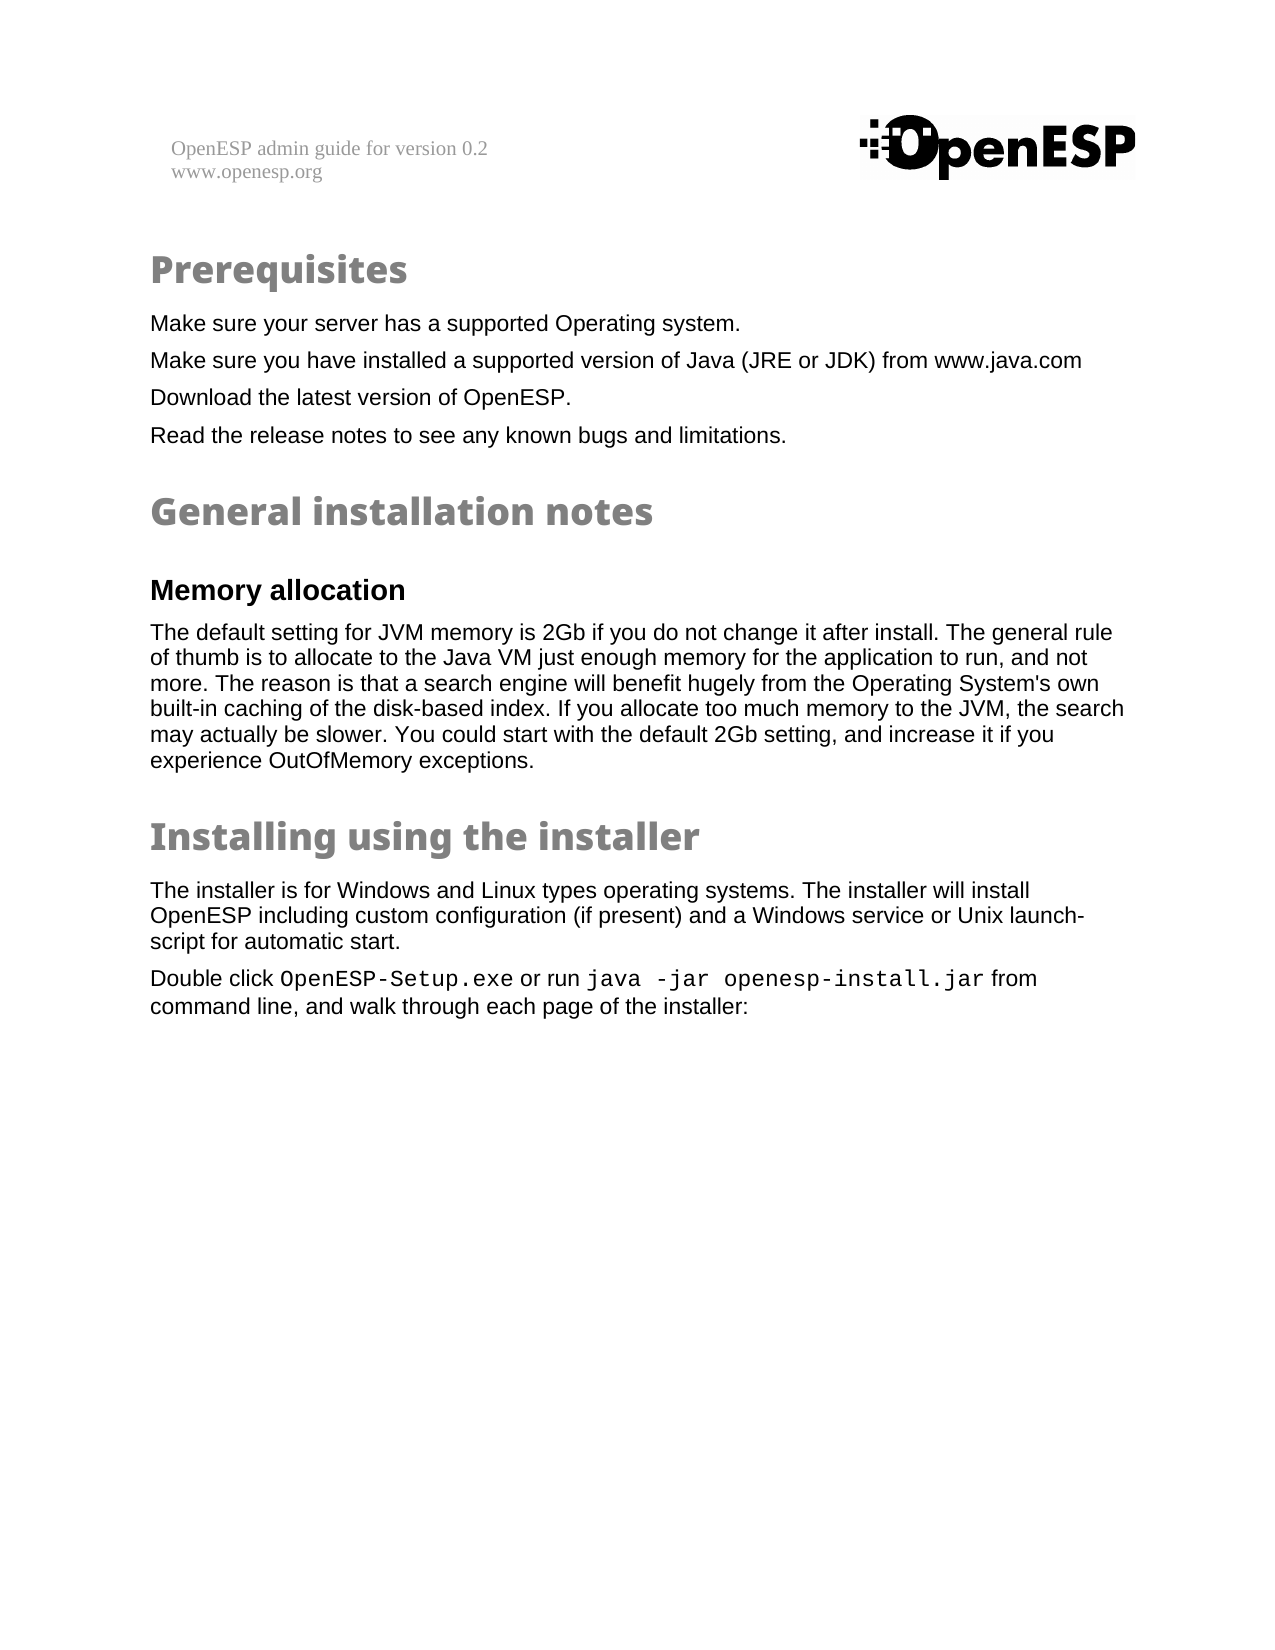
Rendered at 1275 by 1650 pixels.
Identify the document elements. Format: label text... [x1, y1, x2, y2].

subtitle General installation notes [150, 486, 1125, 537]
text The installer is for Windows and Linux types operating systems. The installer will install OpenESP including custom configuration (if present) and a Windows service or Unix launch-script for automatic start. [150, 877, 1125, 954]
subtitle Prerequisites [150, 243, 1125, 294]
subtitle Installing using the installer [150, 810, 1125, 861]
text The default setting for JVM memory is 2Gb if you do not change it after install. The general rule of thumb is to allocate to the Java VM just enough memory for the application to run, and not more. The reason is that a search engine will benefit hugely from the Operating System's own built-in caching of the disk-based index. If you allocate too much memory to the JVM, the search may actually be slower. You could start with the default 2Gb setting, and increase it if you experience OutOfMemory exceptions. [150, 619, 1125, 773]
text Download the latest version of OpenESP. [150, 385, 1125, 411]
text Double click OpenESP-Setup.exe or run java -jar openesp-install.jar from command line, and walk through each page of the installer: [150, 966, 1125, 1019]
text Read the release notes to see any known bugs and limitations. [150, 422, 1125, 448]
subtitle Memory allocation [150, 573, 1125, 606]
picture [859, 115, 1136, 180]
text Make sure you have installed a supported version of Java (JRE or JDK) from www.java.com [150, 348, 1125, 373]
text Make sure your server has a supported Operating system. [150, 310, 1125, 336]
